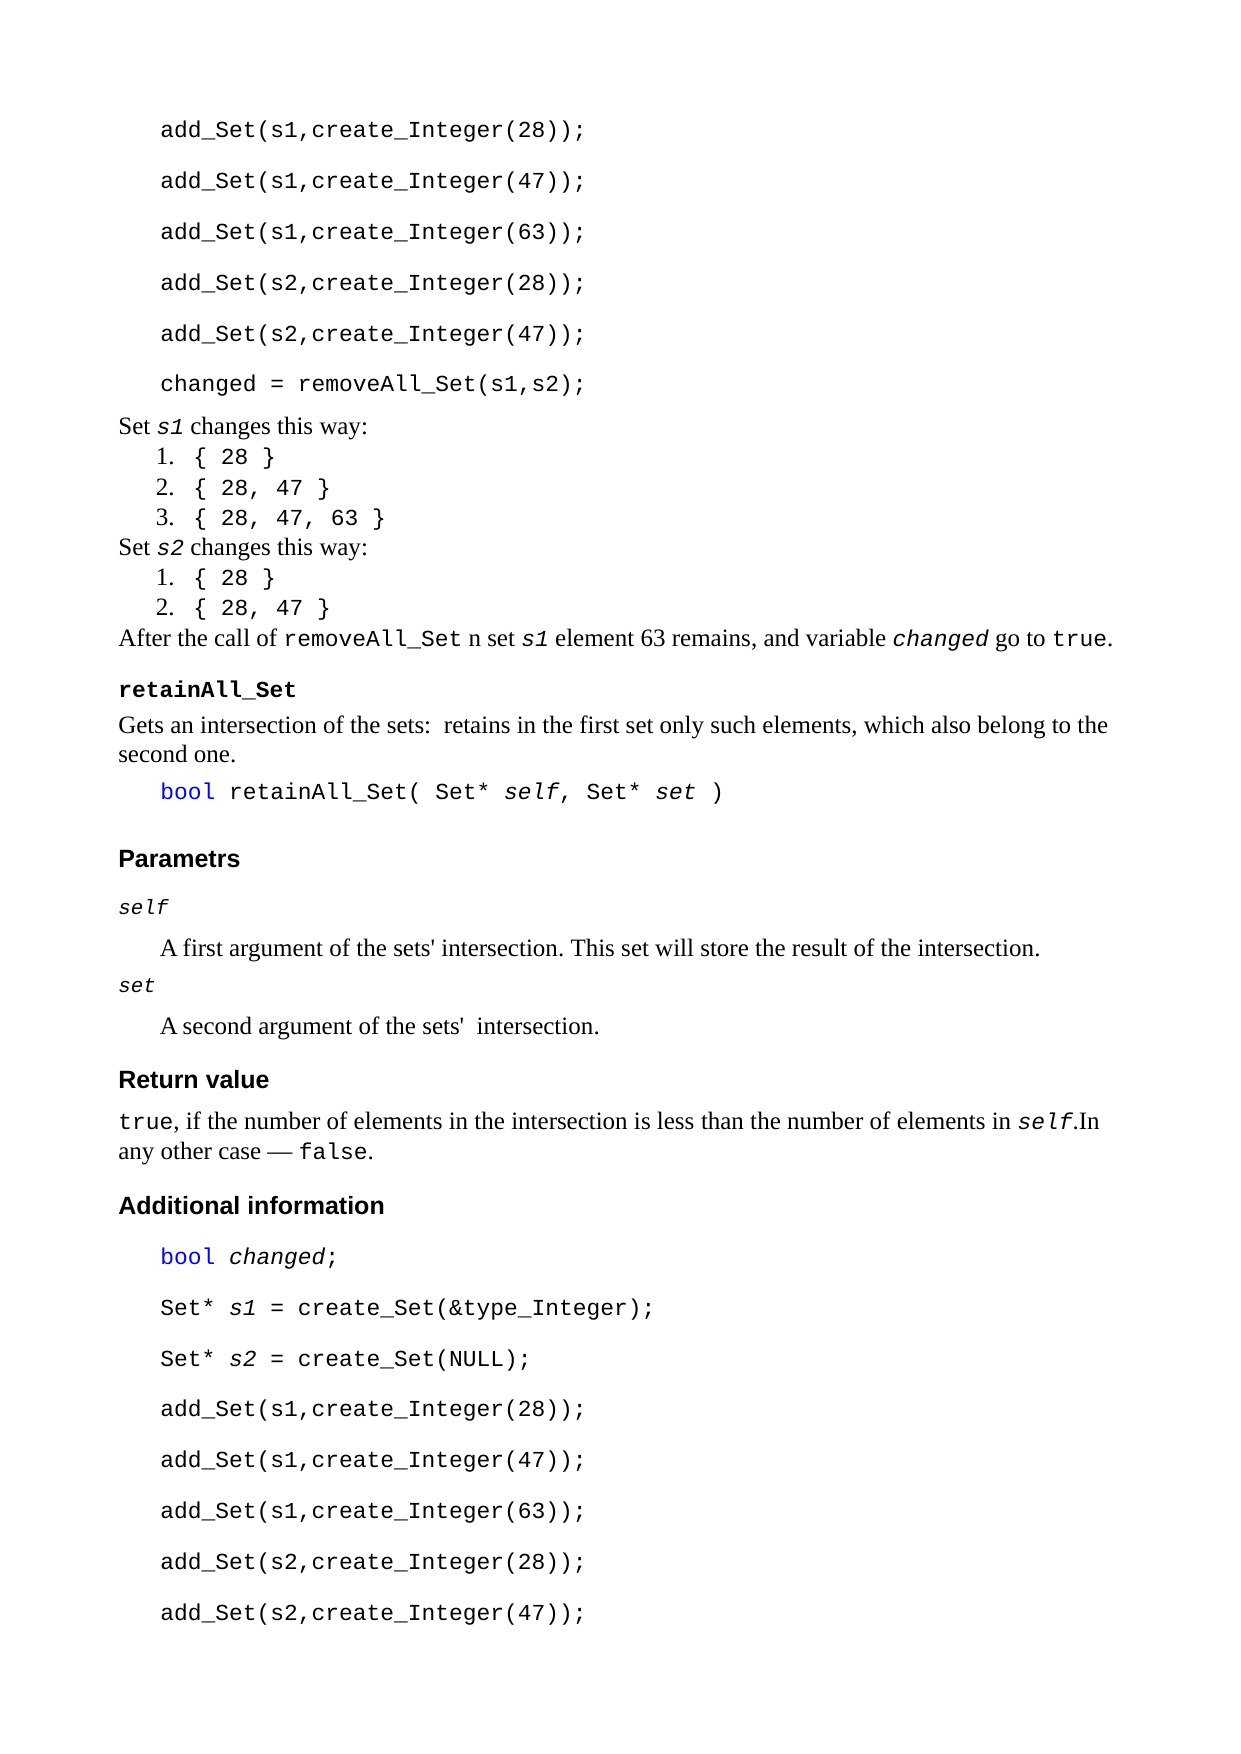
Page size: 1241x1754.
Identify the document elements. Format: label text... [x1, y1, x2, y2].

subtitle Additional information [118, 1191, 1122, 1220]
text add_Set(s2,create_Integer(28)); [160, 1551, 1122, 1577]
subtitle Return value [118, 1064, 1122, 1093]
text Set s2 changes this way: [118, 532, 1122, 562]
text add_Set(s2,create_Integer(47)); [160, 322, 1122, 348]
text Set s1 changes this way: [118, 411, 1122, 441]
text bool changed; [160, 1245, 1122, 1271]
text bool retainAll_Set( Set* self, Set* set ) [160, 780, 1122, 806]
text add_Set(s1,create_Integer(63)); [160, 220, 1122, 246]
list { 28 } [156, 441, 1122, 472]
text Set* s2 = create_Set(NULL); [160, 1347, 1122, 1373]
text add_Set(s2,create_Integer(28)); [160, 271, 1122, 297]
text true, if the number of elements in the intersection is less than the number of elements in self.In any other case — false. [118, 1106, 1122, 1166]
text add_Set(s1,create_Integer(28)); [160, 1398, 1122, 1424]
subtitle Parametrs [118, 843, 1122, 872]
list { 28 } [156, 562, 1122, 592]
text Gets an intersection of the sets: retains in the first set only such elements, which also belong to the second one. [118, 710, 1122, 768]
list { 28, 47 } [156, 472, 1122, 502]
text self [118, 897, 1122, 921]
text set [118, 975, 1122, 998]
subtitle retainAll_Set [118, 678, 1122, 704]
list { 28, 47, 63 } [156, 502, 1122, 532]
text add_Set(s2,create_Integer(47)); [160, 1602, 1122, 1627]
list { 28, 47 } [156, 592, 1122, 623]
text add_Set(s1,create_Integer(47)); [160, 169, 1122, 195]
text add_Set(s1,create_Integer(63)); [160, 1500, 1122, 1526]
text add_Set(s1,create_Integer(28)); [160, 118, 1122, 144]
text After the call of removeAll_Set n set s1 element 63 remains, and variable changed go to true. [118, 623, 1122, 653]
text A second argument of the sets' intersection. [159, 1011, 1122, 1039]
text Set* s1 = create_Set(&type_Integer); [160, 1296, 1122, 1322]
text add_Set(s1,create_Integer(47)); [160, 1449, 1122, 1475]
text changed = removeAll_Set(s1,s2); [160, 373, 1122, 399]
text A first argument of the sets' intersection. This set will store the result of the intersection. [159, 933, 1122, 962]
